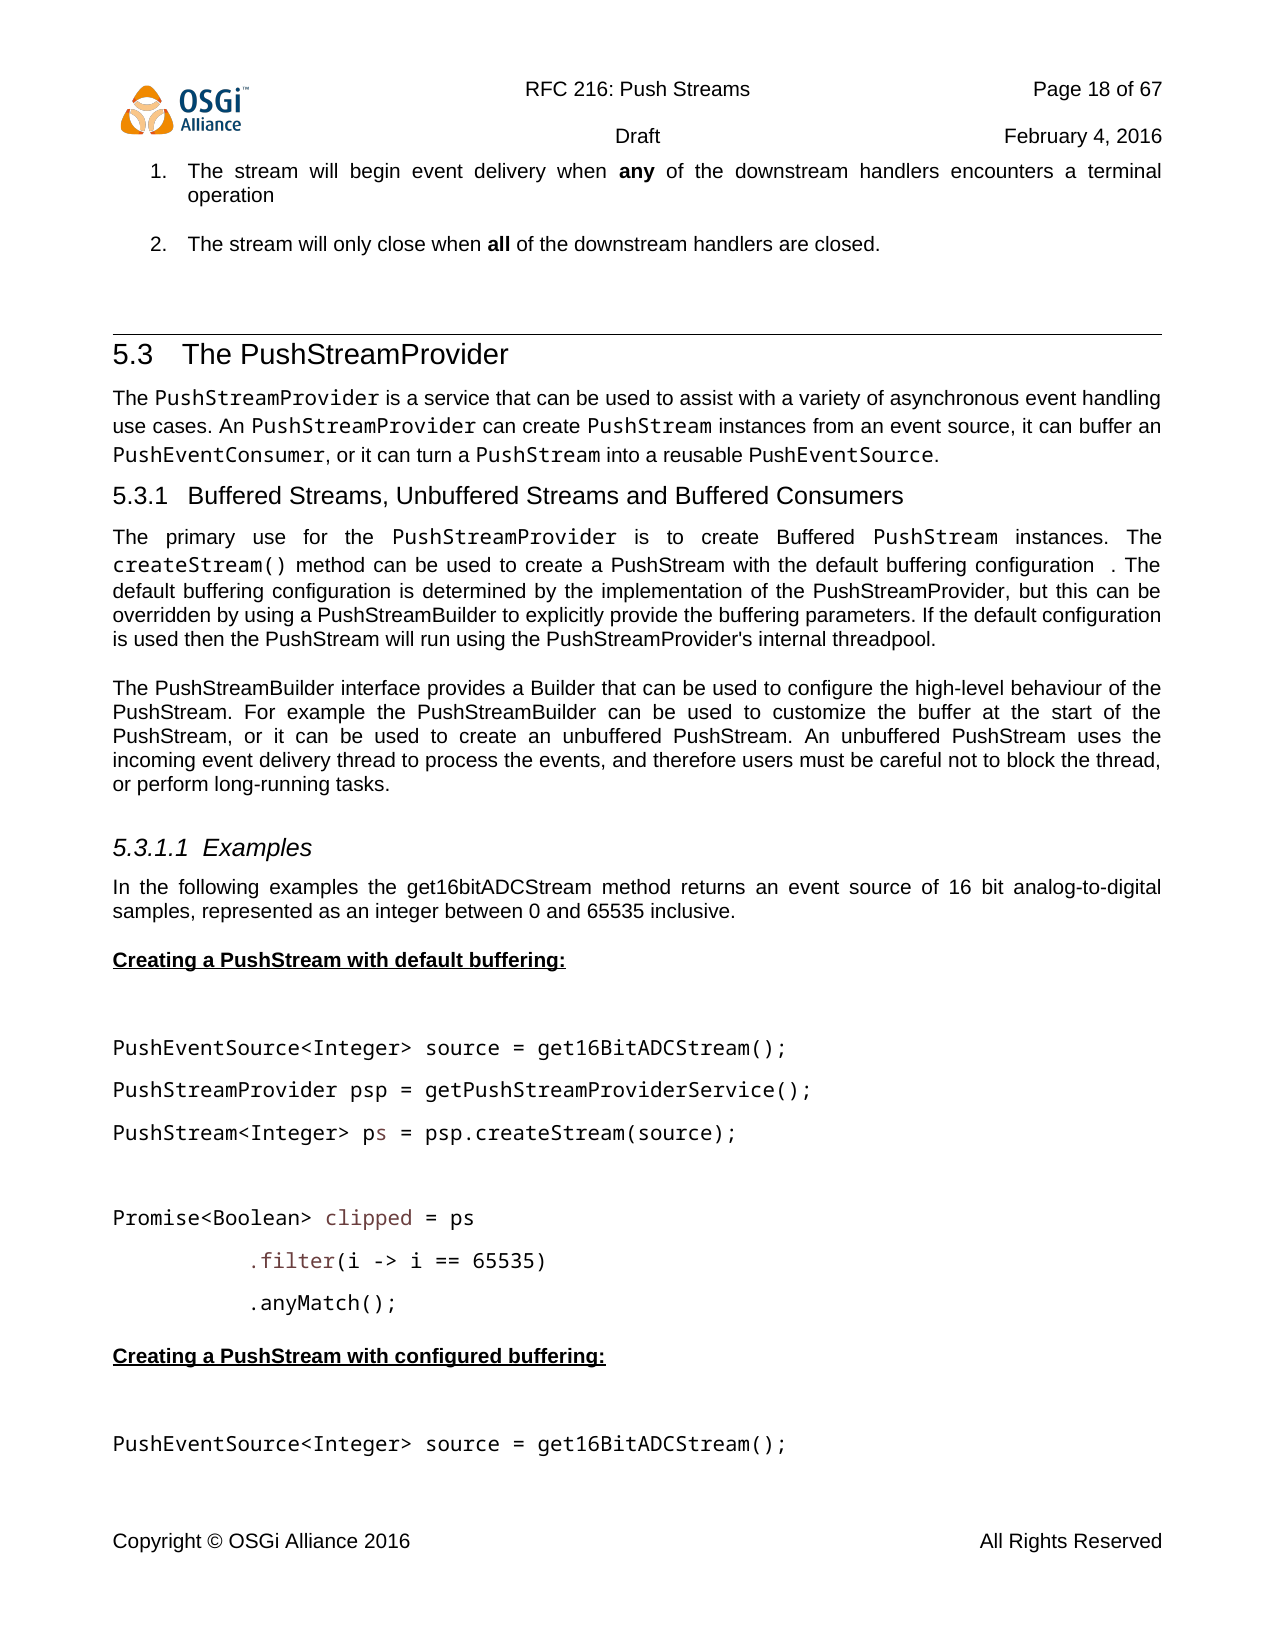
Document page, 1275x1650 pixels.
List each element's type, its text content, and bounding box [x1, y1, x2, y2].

text Creating a PushStream with default buffering: [112, 947, 1162, 971]
subtitle The PushStreamProvider [112, 335, 1162, 371]
subtitle Buffered Streams, Unbuffered Streams and Buffered Consumers [112, 481, 1162, 510]
text The primary use for the PushStreamProvider is to create Buffered PushStream instances. The createStream() method can be used to create a PushStream with the default buffering configuration . The default buffering configuration is determined by the implementation of the PushStreamProvider, but this can be overridden by using a PushStreamBuilder to explicitly provide the buffering parameters. If the default configuration is used then the PushStream will run using the PushStreamProvider's internal threadpool. [112, 522, 1162, 651]
text The PushStreamBuilder interface provides a Builder that can be used to configure the high-level behaviour of the PushStream. For example the PushStreamBuilder can be used to customize the buffer at the start of the PushStream, or it can be used to create an unbuffered PushStream. An unbuffered PushStream uses the incoming event delivery thread to process the events, and therefore users must be careful not to block the thread, or perform long-running tasks. [112, 676, 1162, 796]
text PushEventSource<Integer> source = get16BitADCStream(); [112, 1033, 1162, 1061]
text PushEventSource<Integer> source = get16BitADCStream(); [112, 1429, 1162, 1457]
picture [113, 78, 257, 142]
list The stream will only close when all of the downstream handlers are closed. [150, 232, 1162, 256]
text In the following examples the get16bitADCStream method returns an event source of 16 bit analog-to-digital samples, represented as an integer between 0 and 65535 inclusive. [112, 874, 1162, 922]
subtitle Examples [112, 833, 1162, 862]
text PushStream<Integer> ps = psp.createStream(source); [112, 1118, 1162, 1146]
text PushStreamProvider psp = getPushStreamProviderService(); [112, 1075, 1162, 1104]
text Creating a PushStream with configured buffering: [112, 1343, 1162, 1367]
text .filter(i -> i == 65535) [112, 1246, 1162, 1274]
text The PushStreamProvider is a service that can be used to assist with a variety of asynchronous event handling use cases. An PushStreamProvider can create PushStream instances from an event source, it can buffer an PushEventConsumer, or it can turn a PushStream into a reusable PushEventSource. [112, 383, 1162, 468]
text .anyMatch(); [112, 1288, 1162, 1317]
list The stream will begin event delivery when any of the downstream handlers encounters a terminal operation [150, 159, 1162, 207]
text Promise<Boolean> clipped = ps [112, 1203, 1162, 1232]
